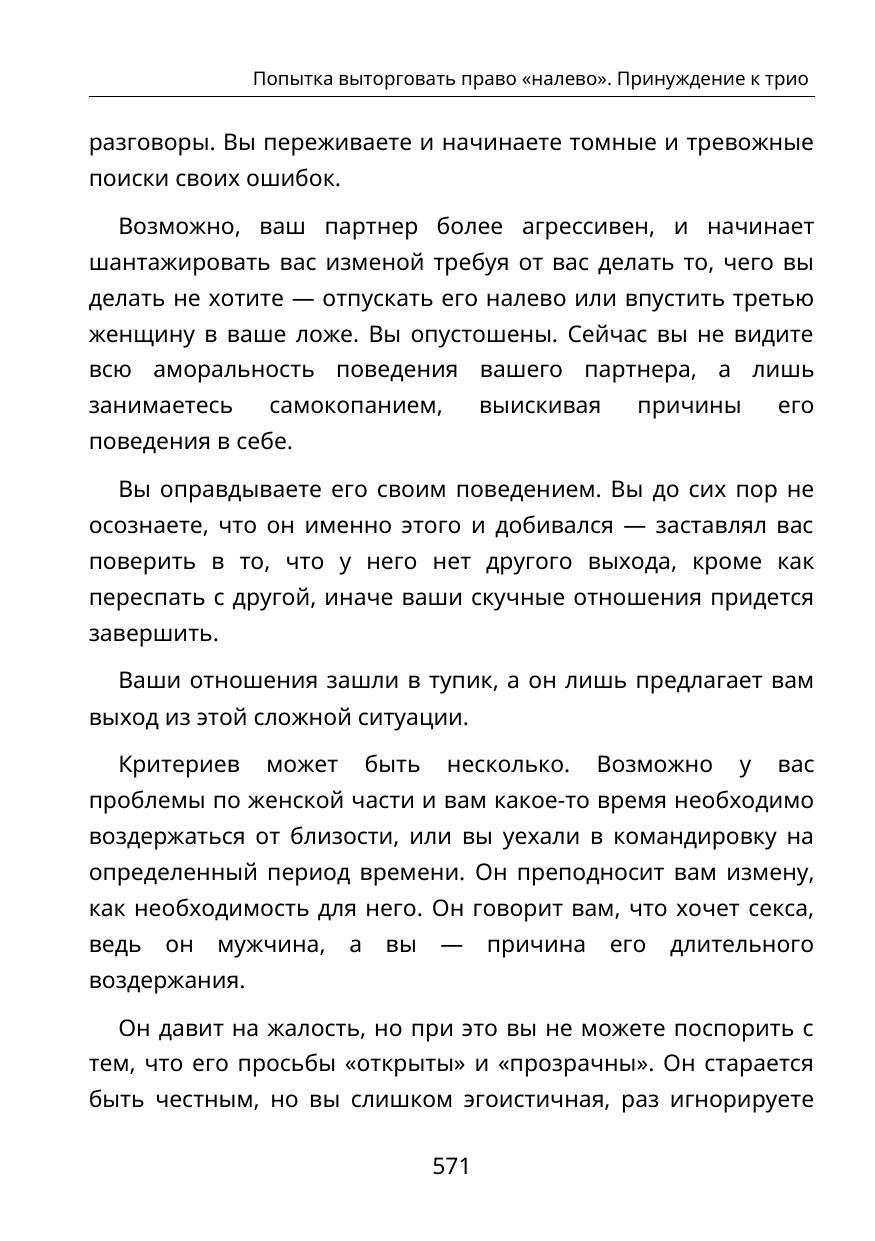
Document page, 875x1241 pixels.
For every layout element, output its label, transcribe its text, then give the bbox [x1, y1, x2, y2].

text разговоры. Вы переживаете и начинаете томные и тревожные поиски своих ошибок. [88, 126, 815, 193]
text Возможно, ваш партнер более агрессивен, и начинает шантажировать вас изменой требуя от вас делать то, чего вы делать не хотите — отпускать его налево или впустить третью женщину в ваше ложе. Вы опустошены. Сейчас вы не видите всю аморальность поведения вашего партнера, а лишь занимаетесь самокопанием, выискивая причины его поведения в себе. [88, 210, 815, 457]
text Ваши отношения зашли в тупик, а он лишь предлагает вам выход из этой сложной ситуации. [88, 664, 815, 732]
text Критериев может быть несколько. Возможно у вас проблемы по женской части и вам какое-то время необходимо воздержаться от близости, или вы уехали в командировку на определенный период времени. Он преподносит вам измену, как необходимость для него. Он говорит вам, что хочет секса, ведь он мужчина, а вы — причина его длительного воздержания. [88, 748, 815, 995]
text Он давит на жалость, но при это вы не можете поспорить с тем, что его просьбы «открыты» и «прозрачны». Он старается быть честным, но вы слишком эгоистичная, раз игнорируете [88, 1011, 815, 1114]
text Вы оправдываете его своим поведением. Вы до сих пор не осознаете, что он именно этого и добивался — заставлял вас поверить в то, что у него нет другого выхода, кроме как переспать с другой, иначе ваши скучные отношения придется завершить. [88, 473, 815, 648]
